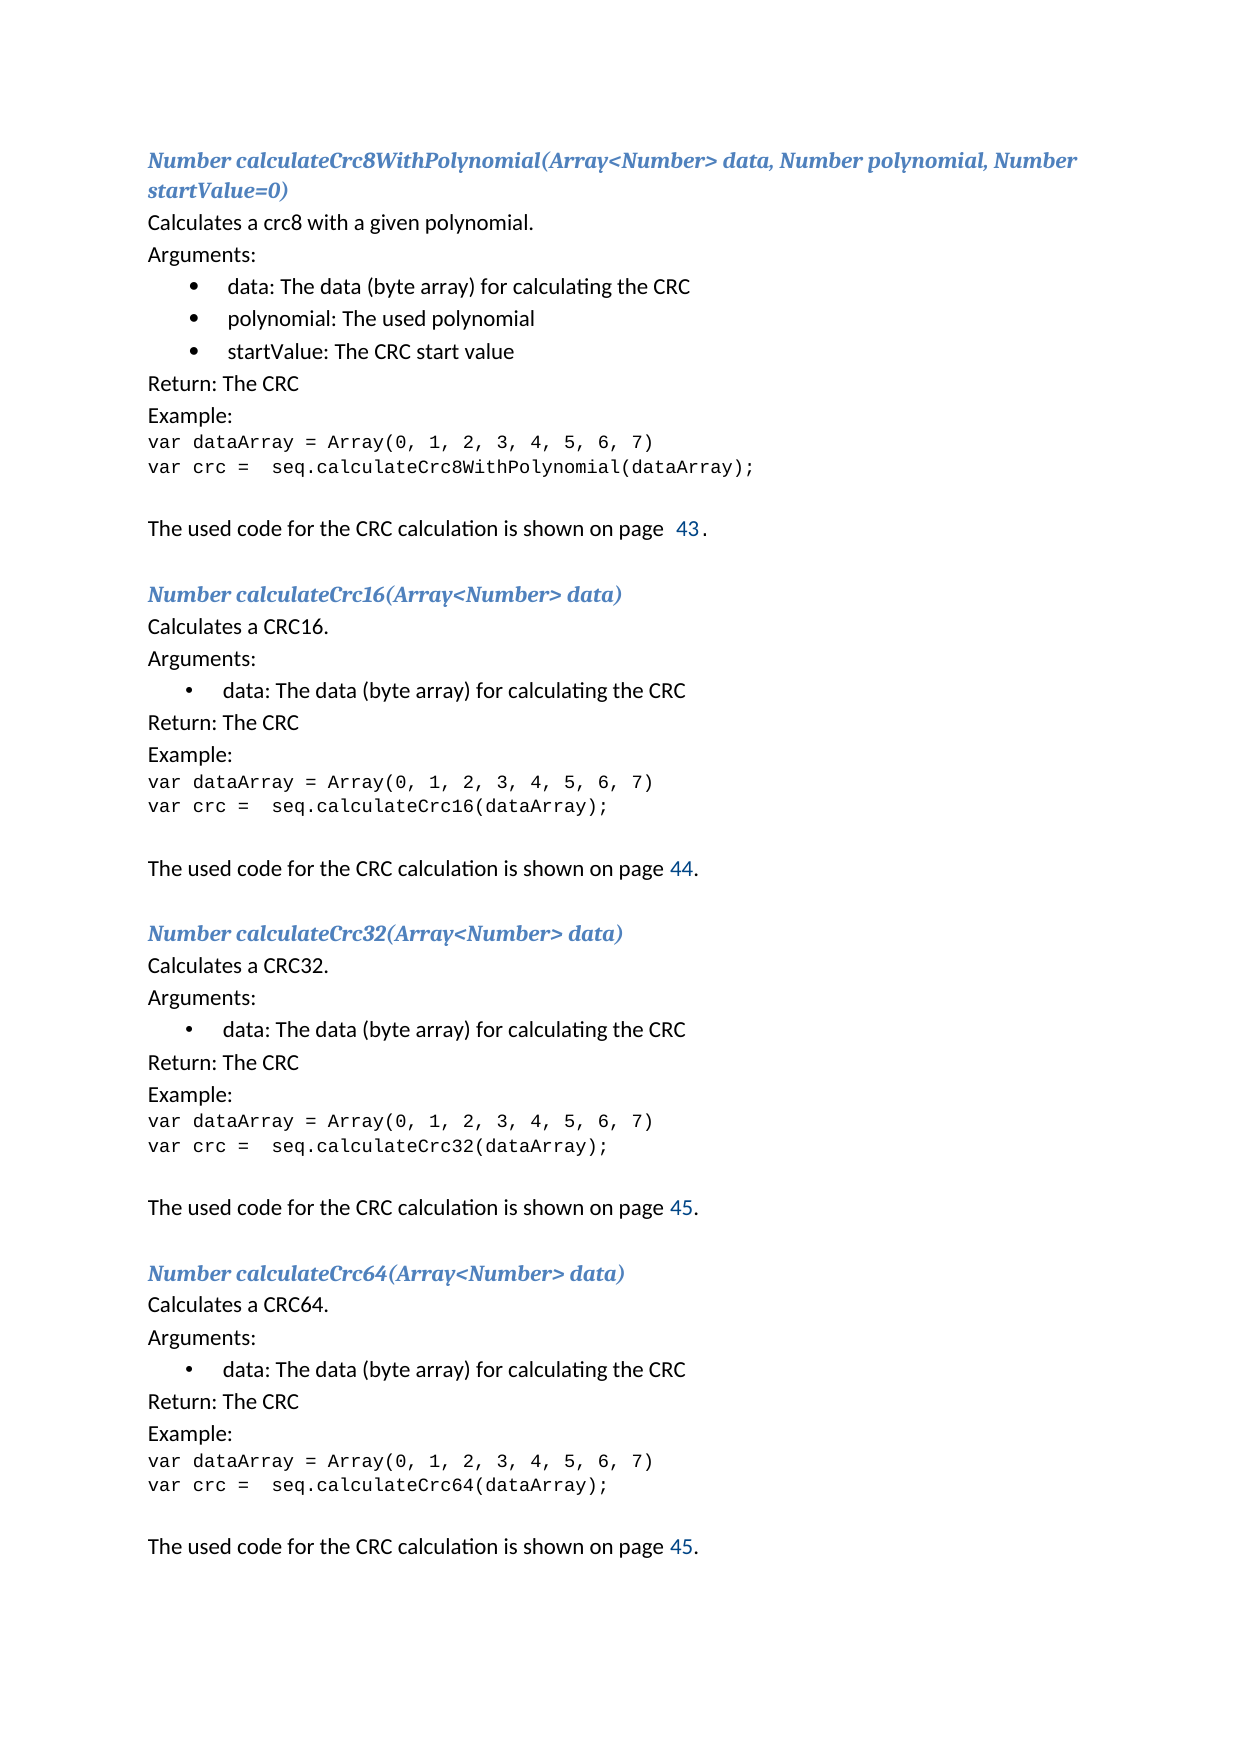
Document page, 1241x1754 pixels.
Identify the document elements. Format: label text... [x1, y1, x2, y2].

list Arguments: [148, 644, 1093, 672]
text var crc = seq.calculateCrc64(dataArray); [148, 1476, 1093, 1497]
text var dataArray = Array(0, 1, 2, 3, 4, 5, 6, 7) [148, 1112, 1093, 1133]
list Arguments: [148, 1323, 1093, 1351]
list startValue: The CRC start value [190, 337, 1093, 365]
text Example: [148, 401, 1093, 429]
list data: The data (byte array) for calculating the CRC [190, 272, 1093, 300]
text The used code for the CRC calculation is shown on page 45. [148, 1193, 1093, 1221]
subtitle Number calculateCrc32(Array<Number> data) [148, 921, 1093, 947]
list Example: [148, 741, 1093, 768]
text Arguments: [148, 240, 1093, 268]
list Arguments: [148, 983, 1093, 1011]
list data: The data (byte array) for calculating the CRC [185, 676, 1093, 704]
subtitle Number calculateCrc8WithPolynomial(Array<Number> data, Number polynomial, Number startValue=0) [148, 148, 1093, 204]
text Calculates a crc8 with a given polynomial. [148, 208, 1093, 236]
list polynomial: The used polynomial [190, 304, 1093, 333]
list Calculates a CRC32. [148, 951, 1093, 979]
text var crc = seq.calculateCrc16(dataArray); [148, 797, 1093, 818]
text The used code for the CRC calculation is shown on page 46. [148, 1532, 1093, 1560]
text var crc = seq.calculateCrc32(dataArray); [148, 1136, 1093, 1158]
list data: The data (byte array) for calculating the CRC [185, 1355, 1093, 1383]
text Return: The CRC [148, 369, 1093, 397]
text The used code for the CRC calculation is shown on page 43. [148, 514, 1093, 542]
text var dataArray = Array(0, 1, 2, 3, 4, 5, 6, 7) [148, 1451, 1093, 1473]
list Return: The CRC [148, 708, 1093, 736]
text var crc = seq.calculateCrc8WithPolynomial(dataArray); [148, 458, 1093, 479]
text var dataArray = Array(0, 1, 2, 3, 4, 5, 6, 7) [148, 433, 1093, 454]
list Example: [148, 1419, 1093, 1447]
subtitle Number calculateCrc64(Array<Number> data) [148, 1260, 1093, 1287]
list Example: [148, 1080, 1093, 1108]
list Calculates a CRC16. [148, 612, 1093, 640]
list Return: The CRC [148, 1048, 1093, 1076]
text The used code for the CRC calculation is shown on page 44. [148, 854, 1093, 882]
list Return: The CRC [148, 1387, 1093, 1415]
text var dataArray = Array(0, 1, 2, 3, 4, 5, 6, 7) [148, 773, 1093, 794]
list Calculates a CRC64. [148, 1291, 1093, 1318]
list data: The data (byte array) for calculating the CRC [185, 1016, 1093, 1043]
subtitle Number calculateCrc16(Array<Number> data) [148, 582, 1093, 608]
